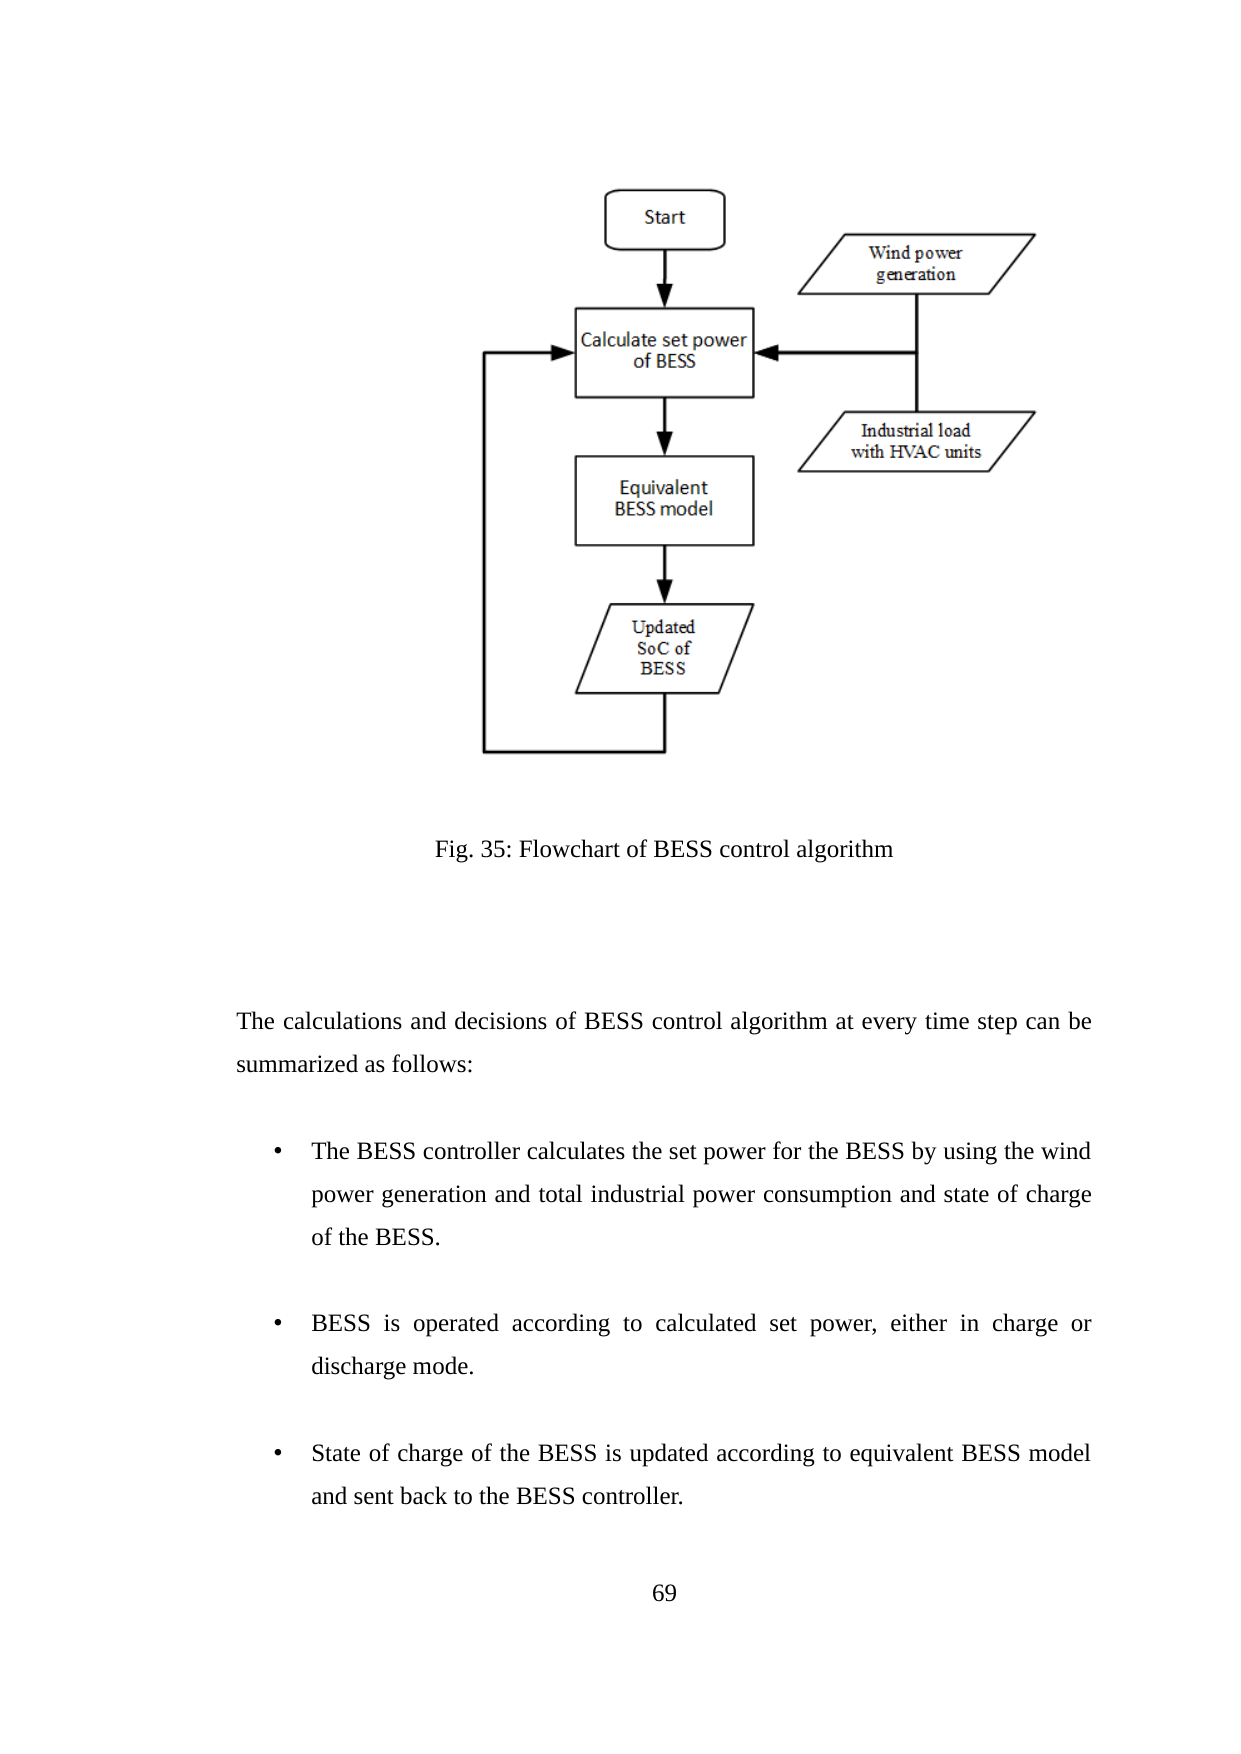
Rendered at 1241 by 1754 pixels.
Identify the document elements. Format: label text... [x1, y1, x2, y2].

list State of charge of the BESS is updated according to equivalent BESS model and sent back to the BESS controller. [273, 1438, 1093, 1509]
list The BESS controller calculates the set power for the BESS by using the wind power generation and total industrial power consumption and state of charge of the BESS. [273, 1136, 1093, 1251]
text Fig. 35: Flowchart of BESS control algorithm [236, 834, 1092, 863]
picture [236, 160, 1093, 781]
text The calculations and decisions of BESS control algorithm at every time step can be summarized as follows: [236, 1006, 1093, 1078]
list BESS is operated according to calculated set power, either in charge or discharge mode. [273, 1308, 1093, 1380]
